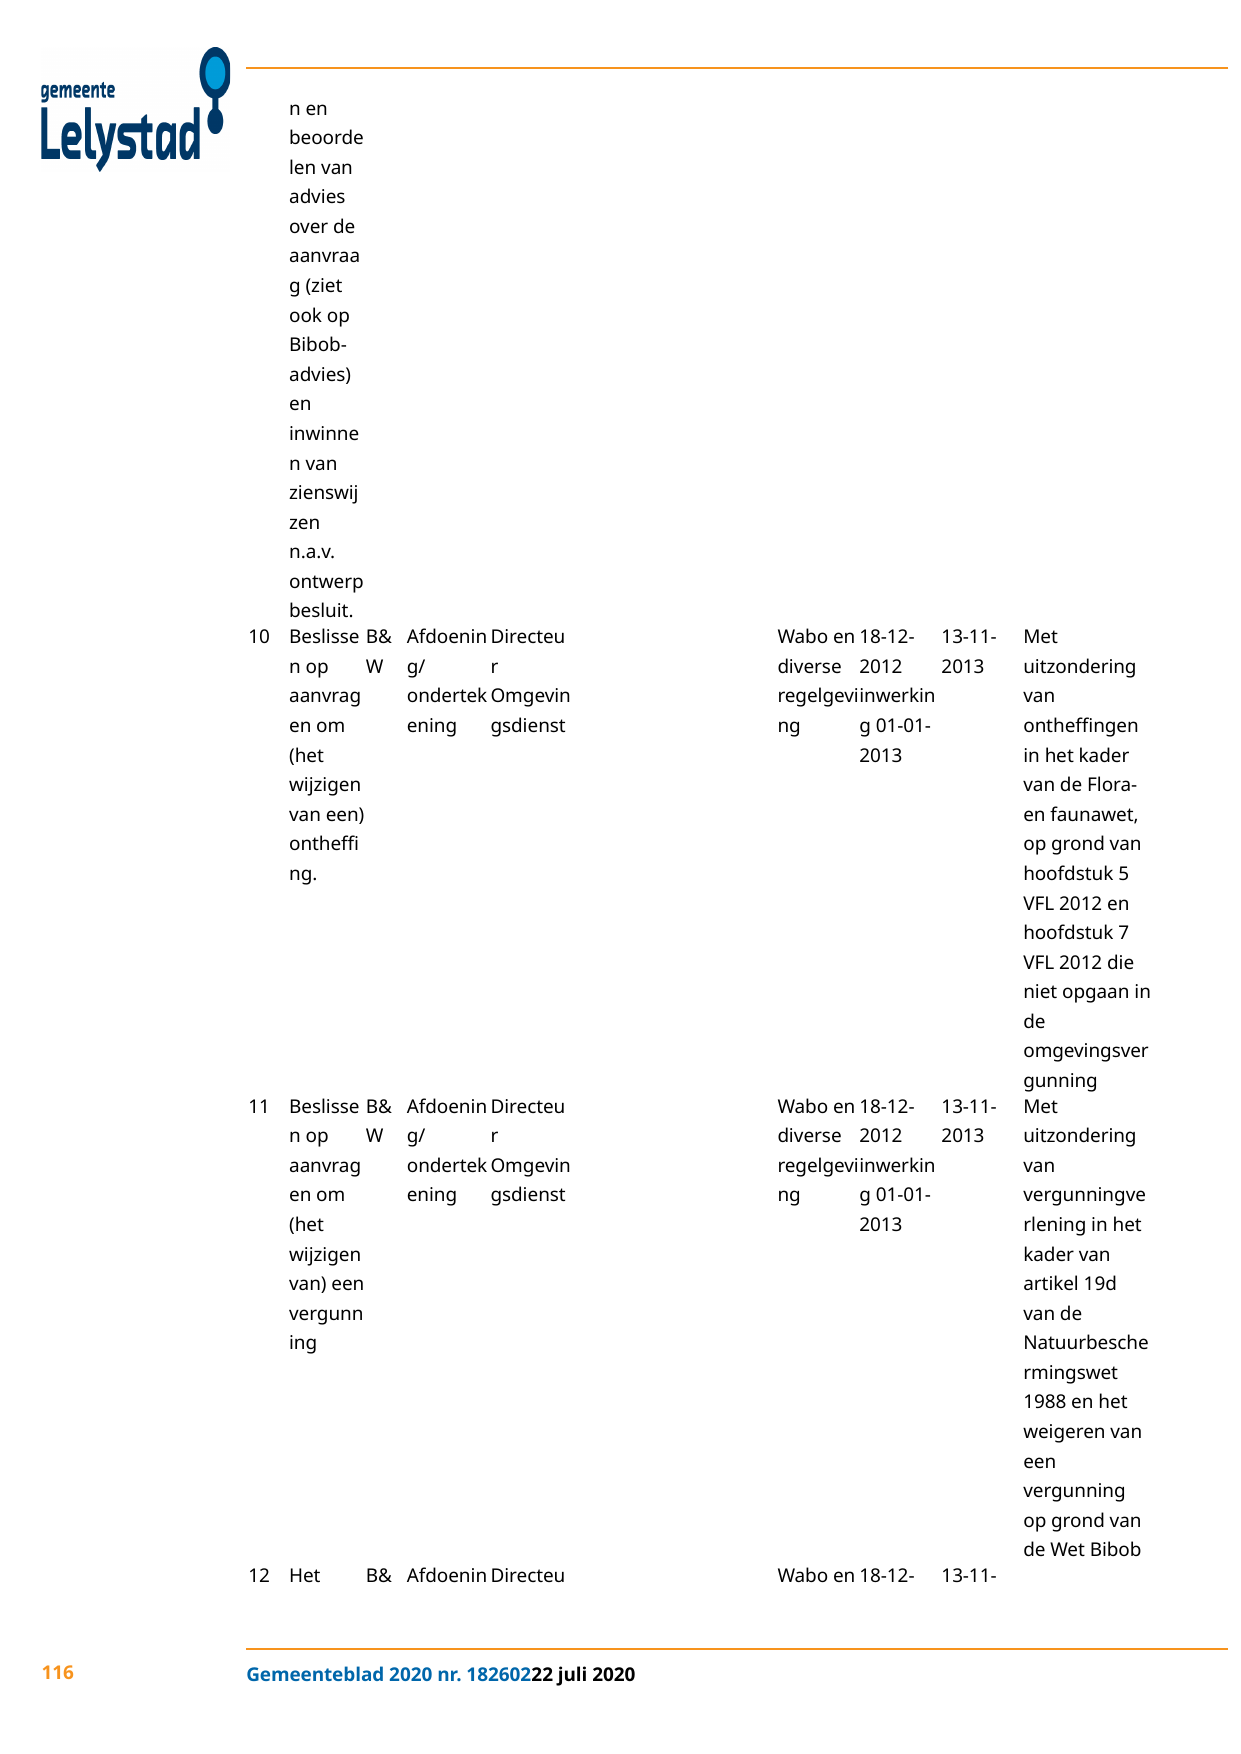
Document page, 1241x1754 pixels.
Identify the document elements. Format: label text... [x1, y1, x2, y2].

table_cell 13-11-2013 [941, 1093, 1023, 1562]
table_cell [1023, 95, 1152, 623]
table_cell [572, 1093, 695, 1562]
table_cell [695, 1563, 777, 1588]
table_cell [572, 1563, 695, 1588]
table_cell Afdoening/ondertekening [407, 1093, 490, 1562]
table_cell B&W [366, 624, 407, 1093]
table_cell 10 [248, 624, 289, 1093]
table_cell [572, 624, 695, 1093]
table_cell [941, 95, 1023, 623]
table_cell Wabo en [777, 1563, 859, 1588]
table_cell Met uitzondering van vergunningverlening in het kader van artikel 19d van de Natuurbeschermingswet 1988 en het weigeren van een vergunning op grond van de Wet Bibob [1023, 1093, 1152, 1562]
table_cell B&W [366, 1093, 407, 1562]
table_cell 12 [248, 1563, 289, 1588]
table_cell [1023, 1563, 1152, 1588]
table_cell [695, 624, 777, 1093]
table_cell Beslissen op aanvragen om (het wijzigen van) een vergunning [289, 1093, 366, 1562]
table_cell Wabo en diverse regelgeving [777, 624, 859, 1093]
table_cell 18-12- [859, 1563, 941, 1588]
table_cell Directeu [490, 1563, 572, 1588]
table_cell [777, 95, 859, 623]
table_cell [248, 95, 289, 623]
table_cell Directeur Omgevingsdienst [490, 624, 572, 1093]
table_cell Afdoenin [407, 1563, 490, 1588]
table_cell n en beoordelen van advies over de aanvraag (ziet ook op Bibob-advies) en inwinnen van zienswijzen n.a.v. ontwerpbesluit. [289, 95, 366, 623]
table_cell Wabo en diverse regelgeving [777, 1093, 859, 1562]
table_cell [572, 95, 695, 623]
table_cell Met uitzondering van ontheffingen in het kader van de Flora- en faunawet, op grond van hoofdstuk 5 VFL 2012 en hoofdstuk 7 VFL 2012 die niet opgaan in de omgevingsvergunning [1023, 624, 1152, 1093]
table_cell [695, 95, 777, 623]
table_cell Het [289, 1563, 366, 1588]
table_cell 13-11- [941, 1563, 1023, 1588]
table_cell [490, 95, 572, 623]
table_cell Beslissen op aanvragen om (het wijzigen van een) ontheffing. [289, 624, 366, 1093]
table_cell [366, 95, 407, 623]
table_cell 11 [248, 1093, 289, 1562]
picture [41, 47, 231, 172]
table_cell Afdoening/ondertekening [407, 624, 490, 1093]
table_cell B& [366, 1563, 407, 1588]
table_cell 18-12-2012 inwerking 01-01-2013 [859, 624, 941, 1093]
table_cell Directeur Omgevingsdienst [490, 1093, 572, 1562]
table_cell 13-11-2013 [941, 624, 1023, 1093]
table_cell [407, 95, 490, 623]
table_cell [695, 1093, 777, 1562]
table_cell [859, 95, 941, 623]
table_cell 18-12-2012 inwerking 01-01-2013 [859, 1093, 941, 1562]
